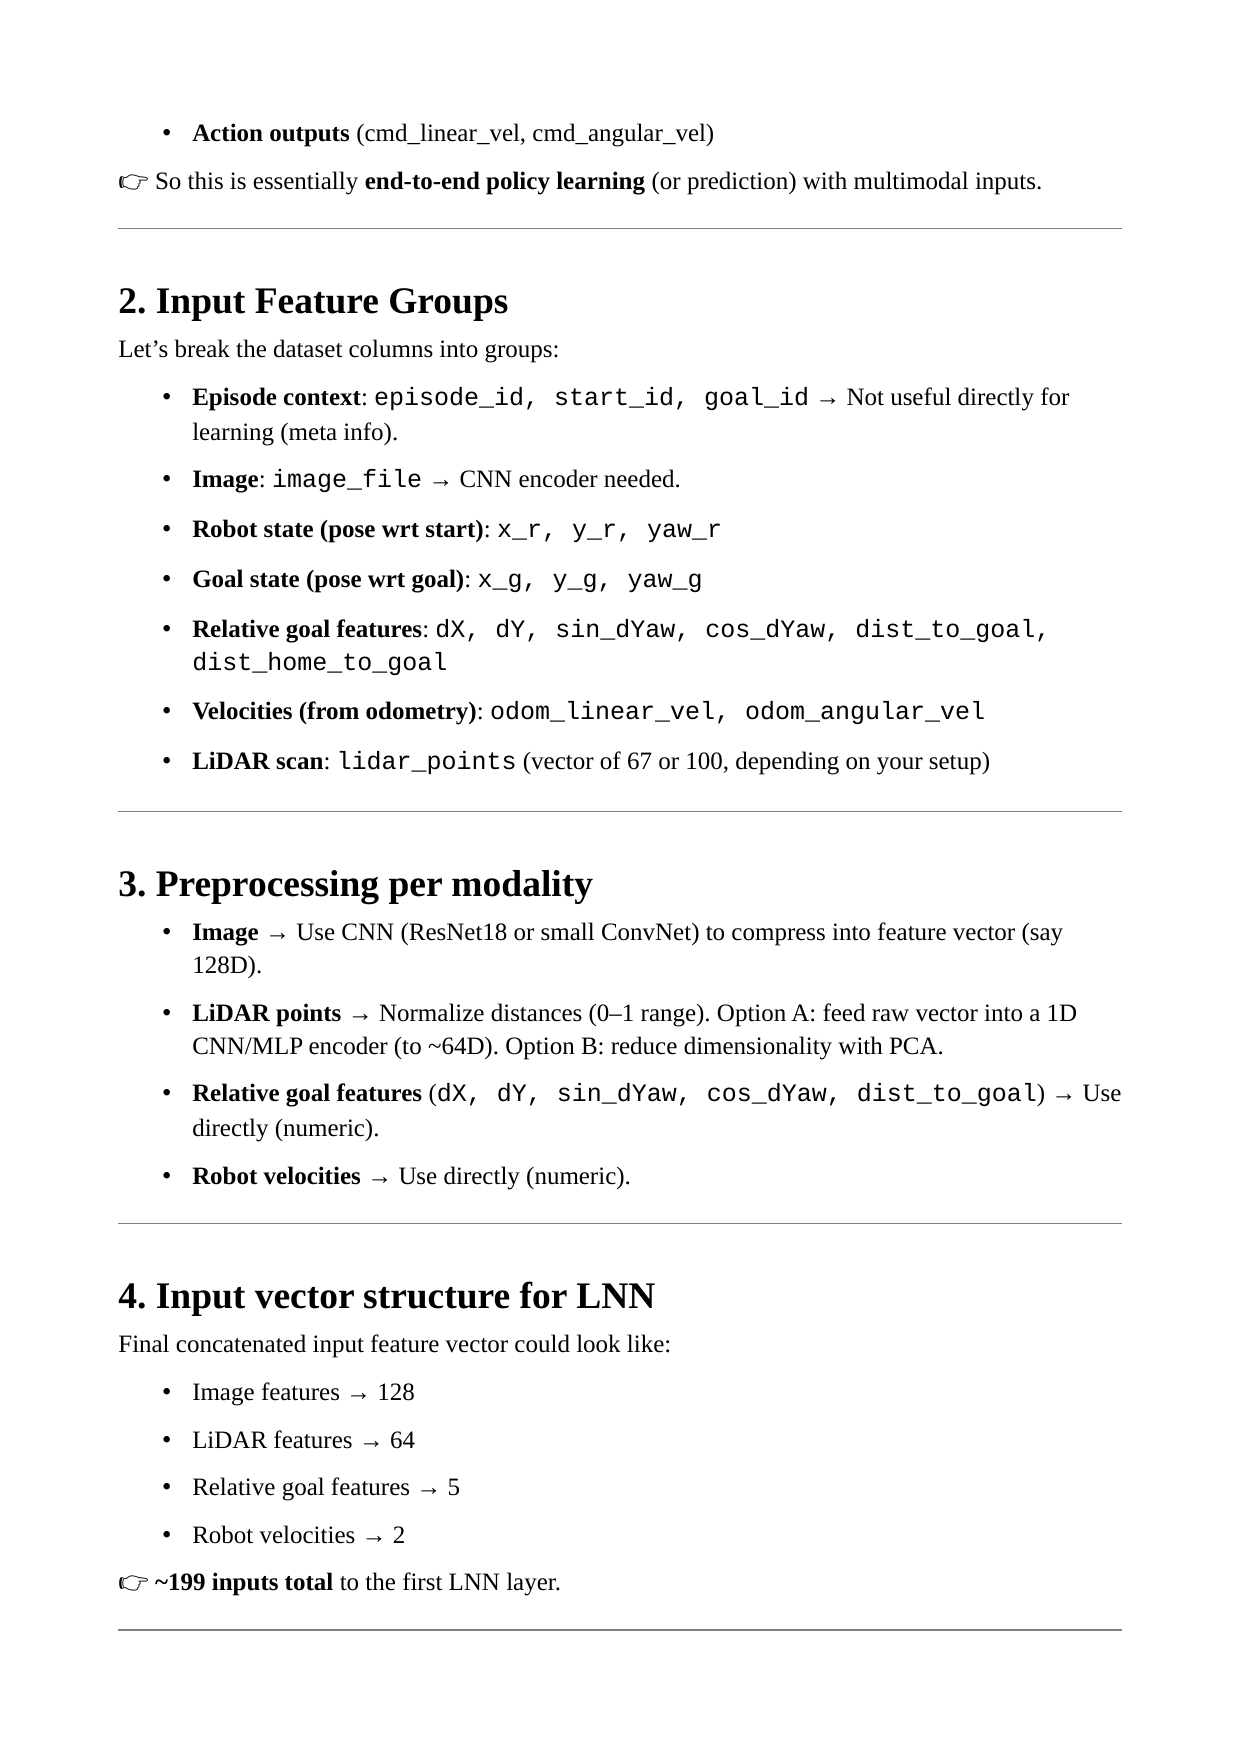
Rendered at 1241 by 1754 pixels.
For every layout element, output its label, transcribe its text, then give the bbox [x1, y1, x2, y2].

list Relative goal features (dX, dY, sin_dYaw, cos_dYaw, dist_to_goal) → Use directly (numeric). [162, 1078, 1122, 1142]
list LiDAR scan: lidar_points (vector of 67 or 100, depending on your setup) [162, 746, 1122, 777]
list Relative goal features: dX, dY, sin_dYaw, cos_dYaw, dist_to_goal, dist_home_to_goal [162, 614, 1122, 678]
list Robot velocities → 2 [162, 1520, 1122, 1549]
list Goal state (pose wrt goal): x_g, y_g, yaw_g [162, 564, 1122, 595]
subtitle 4. Input vector structure for LNN [118, 1274, 1122, 1317]
list Image → Use CNN (ResNet18 or small ConvNet) to compress into feature vector (say 128D). [162, 917, 1122, 979]
text Let’s break the dataset columns into groups: [118, 334, 1122, 363]
list Image features → 128 [162, 1377, 1122, 1406]
list Episode context: episode_id, start_id, goal_id → Not useful directly for learning (meta info). [162, 382, 1122, 446]
subtitle 2. Input Feature Groups [118, 278, 1122, 322]
text 👉 So this is essentially end-to-end policy learning (or prediction) with multimodal inputs. [118, 166, 1122, 194]
list LiDAR points → Normalize distances (0–1 range). Option A: feed raw vector into a 1D CNN/MLP encoder (to ~64D). Option B: reduce dimensionality with PCA. [162, 998, 1122, 1059]
list Robot state (pose wrt start): x_r, y_r, yaw_r [162, 514, 1122, 545]
list Relative goal features → 5 [162, 1472, 1122, 1501]
subtitle 3. Preprocessing per modality [118, 862, 1122, 905]
list LiDAR features → 64 [162, 1425, 1122, 1453]
list Velocities (from odometry): odom_linear_vel, odom_angular_vel [162, 696, 1122, 727]
list Robot velocities → Use directly (numeric). [162, 1161, 1122, 1190]
list Image: image_file → CNN encoder needed. [162, 464, 1122, 495]
text Final concatenated input feature vector could look like: [118, 1329, 1122, 1358]
text 👉 ~199 inputs total to the first LNN layer. [118, 1567, 1122, 1596]
list Action outputs (cmd_linear_vel, cmd_angular_vel) [162, 118, 1122, 147]
